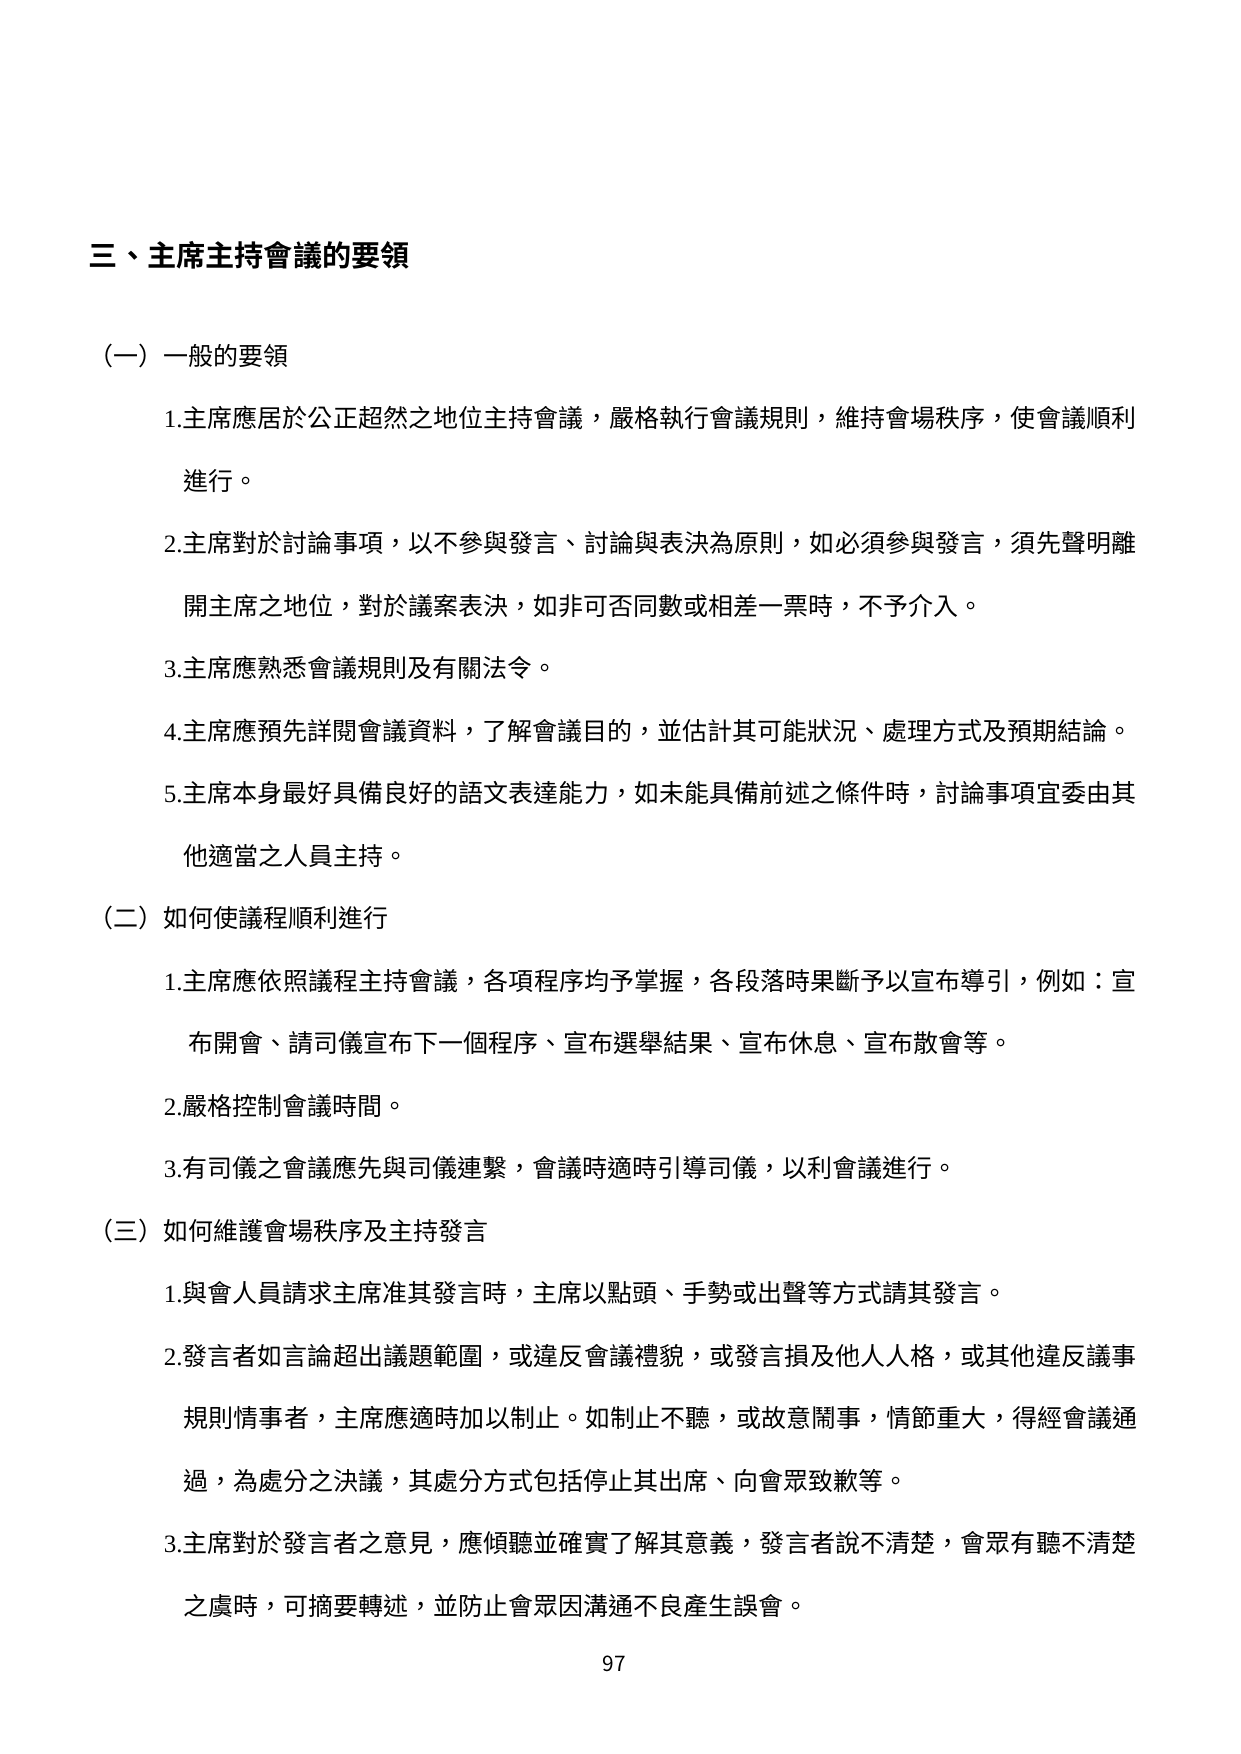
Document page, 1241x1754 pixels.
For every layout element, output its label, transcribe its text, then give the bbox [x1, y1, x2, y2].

text 3.主席對於發言者之意見，應傾聽並確實了解其意義，發言者說不清楚，會眾有聽不清楚之虞時，可摘要轉述，並防止會眾因溝通不良產生誤會。 [163, 1500, 1140, 1625]
text 3.主席應熟悉會議規則及有關法令。 [163, 625, 1140, 687]
text 1.主席應居於公正超然之地位主持會議，嚴格執行會議規則，維持會場秩序，使會議順利進行。 [163, 375, 1140, 500]
text 4.主席應預先詳閱會議資料，了解會議目的，並估計其可能狀況、處理方式及預期結論。 [163, 687, 1140, 750]
text 2.嚴格控制會議時間。 [164, 1062, 1140, 1125]
text 1.主席應依照議程主持會議，各項程序均予掌握，各段落時果斷予以宣布導引，例如：宣布開會、請司儀宣布下一個程序、宣布選舉結果、宣布休息、宣布散會等。 [164, 937, 1140, 1062]
text （一）一般的要領 [89, 312, 1140, 375]
text 1.與會人員請求主席准其發言時，主席以點頭、手勢或出聲等方式請其發言。 [163, 1250, 1140, 1312]
text （二）如何使議程順利進行 [89, 875, 1140, 937]
text 2.發言者如言論超出議題範圍，或違反會議禮貌，或發言損及他人人格，或其他違反議事規則情事者，主席應適時加以制止。如制止不聽，或故意鬧事，情節重大，得經會議通過，為處分之決議，其處分方式包括停止其出席、向會眾致歉等。 [163, 1312, 1140, 1500]
text 5.主席本身最好具備良好的語文表達能力，如未能具備前述之條件時，討論事項宜委由其他適當之人員主持。 [163, 750, 1140, 875]
text （三）如何維護會場秩序及主持發言 [89, 1187, 1140, 1250]
subtitle 三、主席主持會議的要領 [89, 212, 1140, 274]
text 3.有司儀之會議應先與司儀連繫，會議時適時引導司儀，以利會議進行。 [164, 1125, 1140, 1187]
text 2.主席對於討論事項，以不參與發言、討論與表決為原則，如必須參與發言，須先聲明離開主席之地位，對於議案表決，如非可否同數或相差一票時，不予介入。 [163, 500, 1140, 625]
